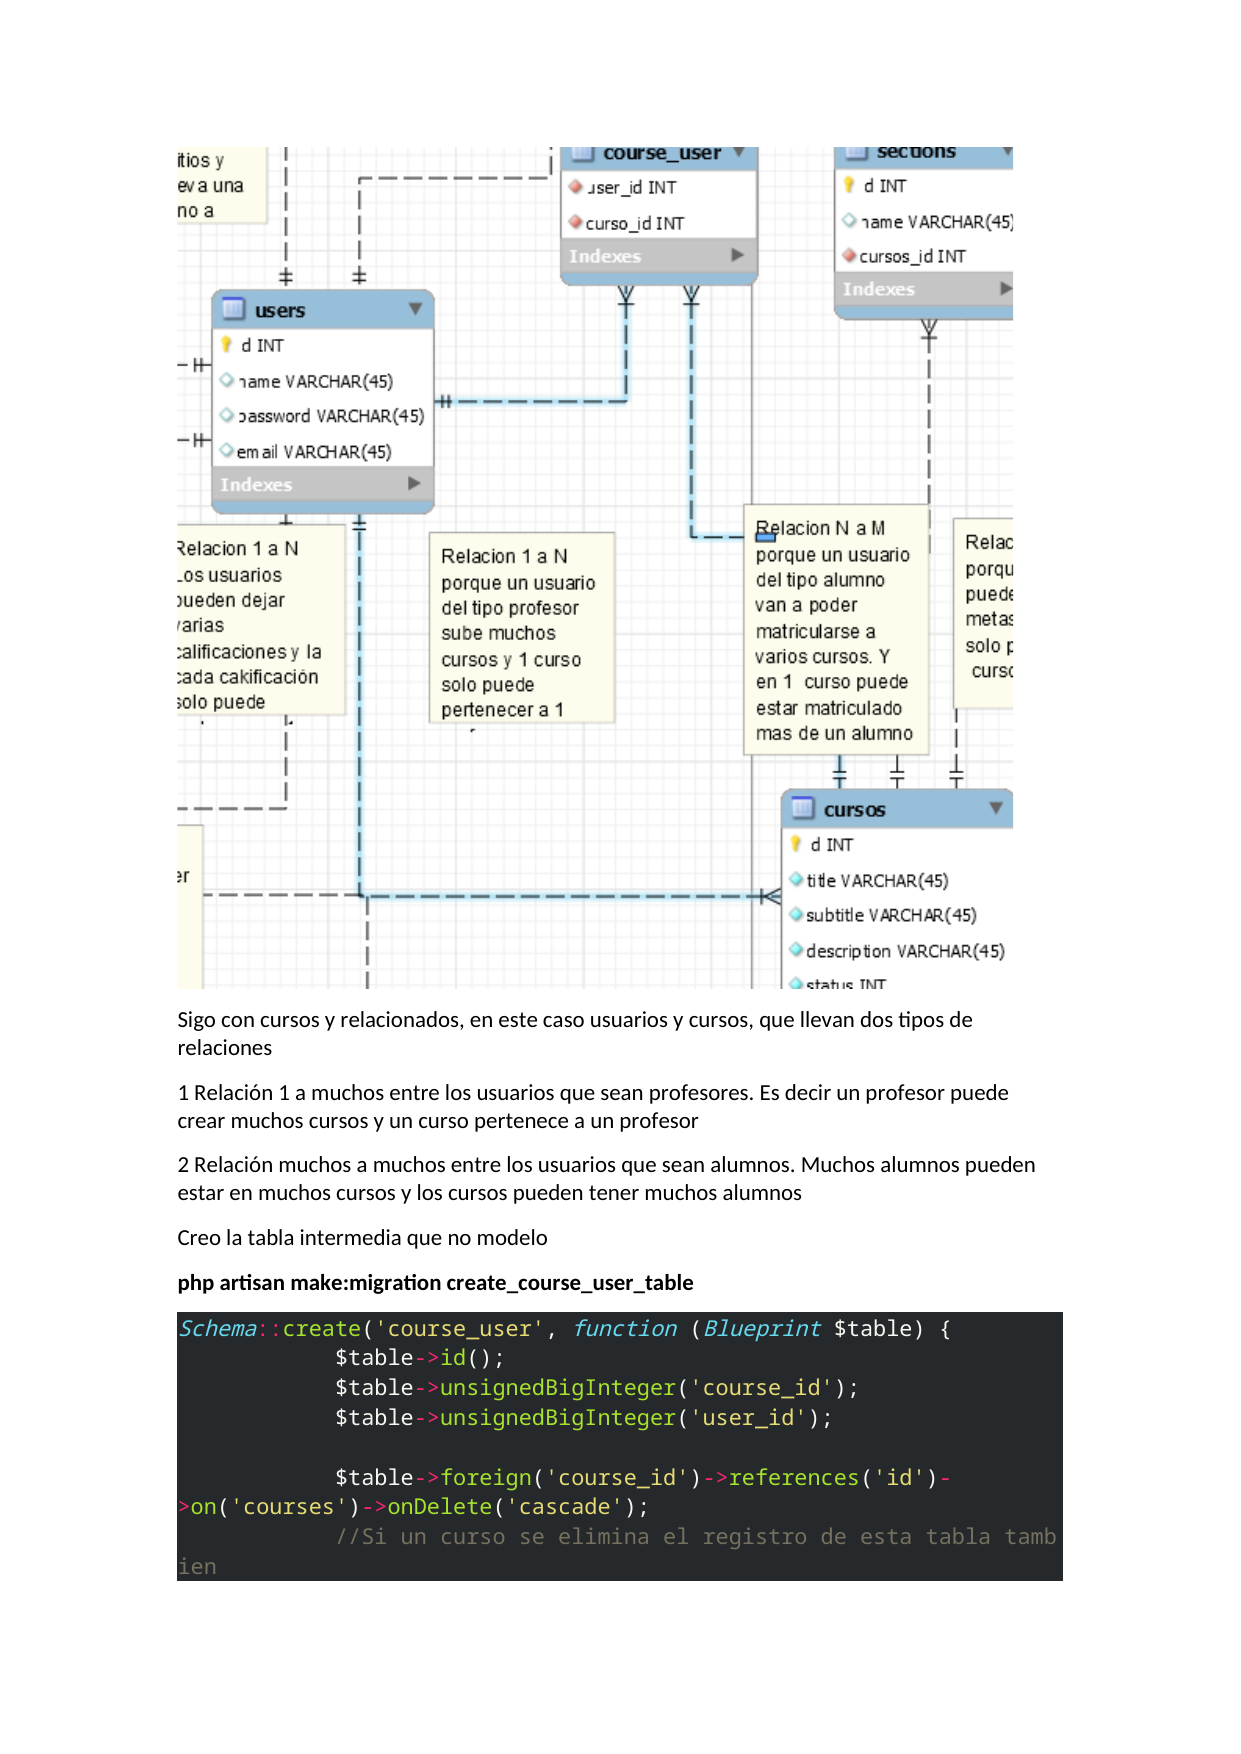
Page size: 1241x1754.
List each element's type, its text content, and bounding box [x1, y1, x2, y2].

text //Si un curso se elimina el registro de esta tabla tambien [177, 1521, 1063, 1581]
text Schema::create('course_user', function (Blueprint $table) { [177, 1312, 1063, 1342]
text Sigo con cursos y relacionados, en este caso usuarios y cursos, que llevan dos tipos de relaciones [177, 1005, 1063, 1061]
text php artisan make:migration create_course_user_table [177, 1268, 1063, 1296]
text $table->unsignedBigInteger('user_id'); [177, 1402, 1063, 1432]
text 2 Relación muchos a muchos entre los usuarios que sean alumnos. Muchos alumnos pueden estar en muchos cursos y los cursos pueden tener muchos alumnos [177, 1150, 1063, 1206]
text Creo la tabla intermedia que no modelo [177, 1223, 1063, 1251]
text 1 Relación 1 a muchos entre los usuarios que sean profesores. Es decir un profesor puede crear muchos cursos y un curso pertenece a un profesor [177, 1078, 1063, 1134]
text $table->foreign('course_id')->references('id')->on('courses')->onDelete('cascade'); [177, 1461, 1063, 1521]
text $table->unsignedBigInteger('course_id'); [177, 1372, 1063, 1402]
text $table->id(); [177, 1342, 1063, 1372]
